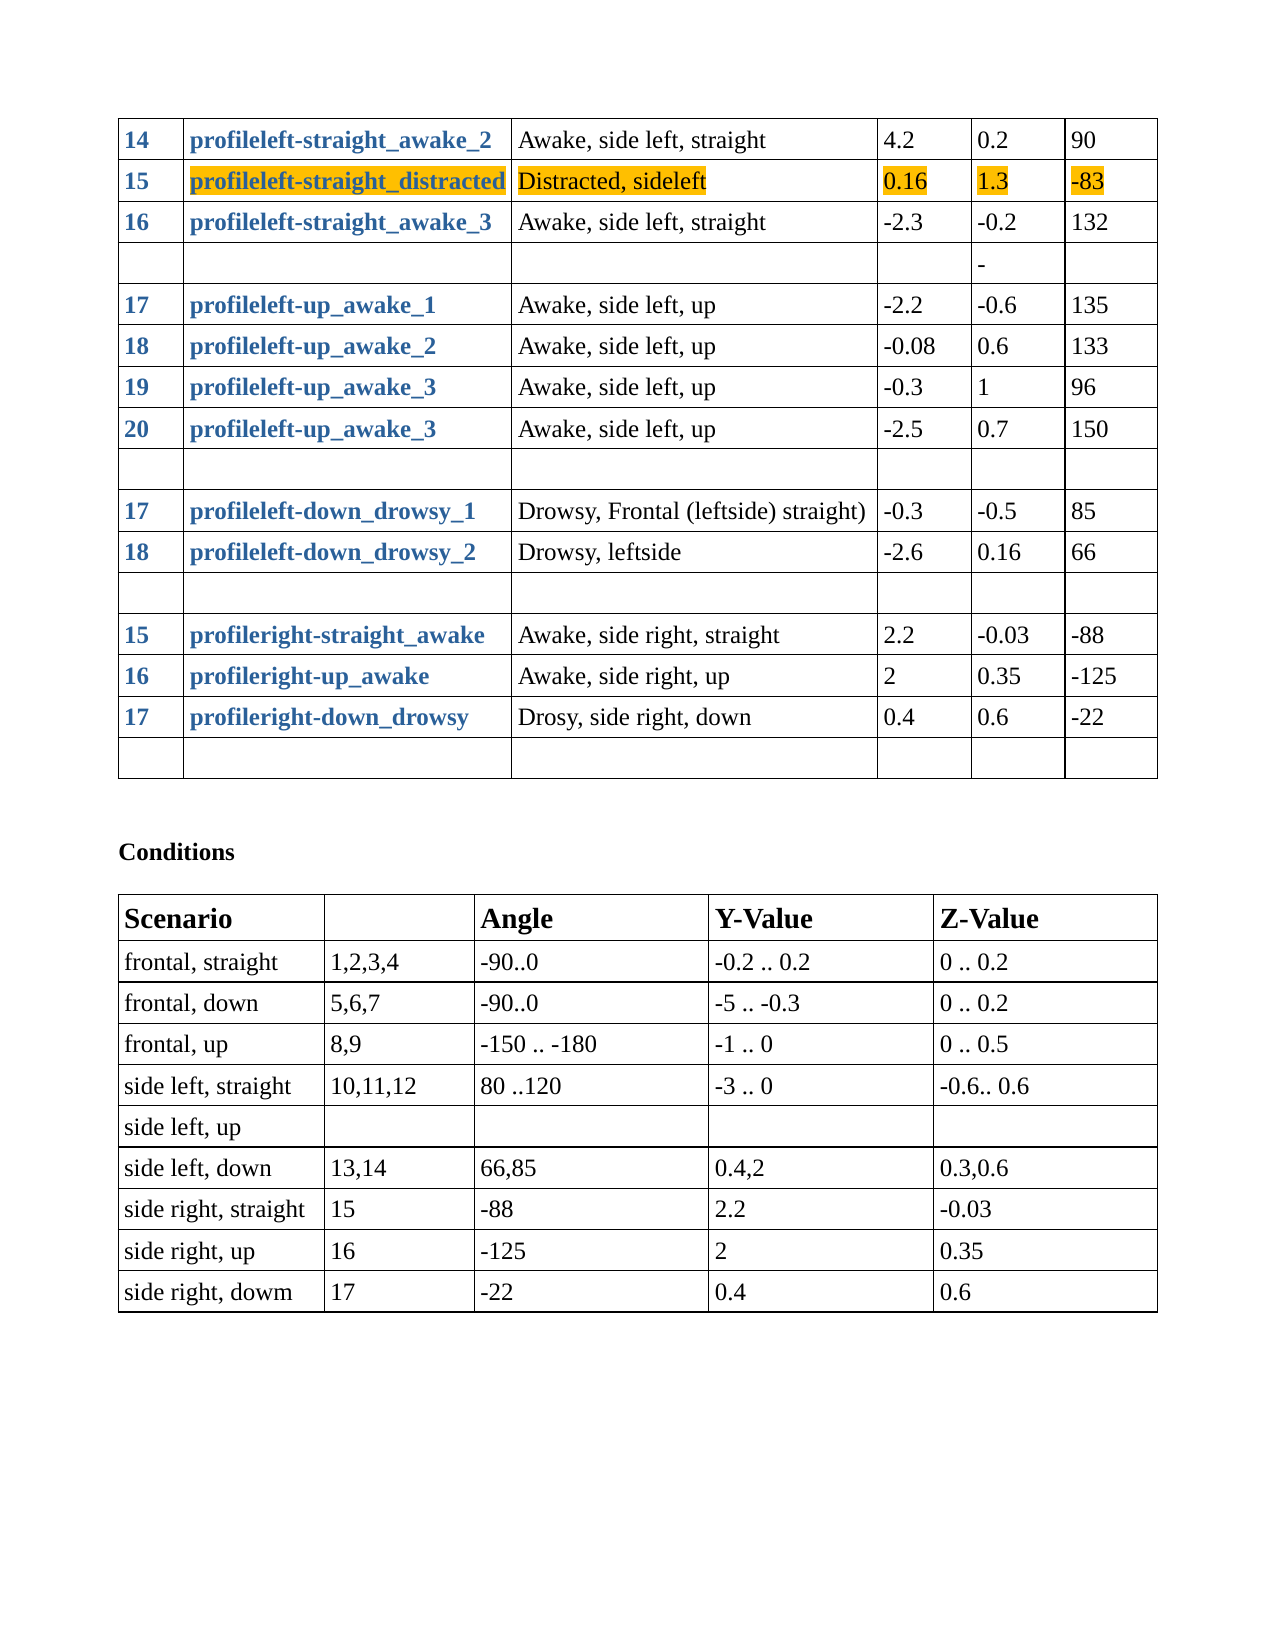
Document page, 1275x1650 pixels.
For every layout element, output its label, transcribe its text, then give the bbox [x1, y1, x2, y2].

table_cell profileleft-up_awake_3 [184, 367, 511, 407]
table_cell 19 [119, 367, 183, 407]
table_cell frontal, straight [119, 941, 324, 981]
table_cell profileright-straight_awake [184, 614, 511, 654]
table_cell side left, up [119, 1106, 324, 1146]
table_cell 0 .. 0.2 [934, 941, 1157, 981]
table_cell profileleft-straight_awake_3 [184, 202, 511, 242]
table_cell side left, down [119, 1148, 324, 1188]
table_cell 80 ..120 [475, 1065, 708, 1105]
table_cell 18 [119, 532, 183, 572]
table_cell profileright-down_drowsy [184, 697, 511, 737]
table_cell [119, 243, 183, 283]
text Conditions [118, 837, 1157, 865]
table_cell 2.2 [709, 1189, 933, 1229]
table_cell 135 [1066, 284, 1157, 324]
table_cell 15 [119, 160, 183, 201]
table_cell -90..0 [475, 941, 708, 981]
table_cell profileleft-straight_distracted [184, 160, 511, 201]
table_cell 15 [325, 1189, 474, 1229]
table_cell Drowsy, leftside [512, 532, 877, 572]
table_cell 1 [972, 367, 1064, 407]
table_cell profileleft-down_drowsy_1 [184, 490, 511, 531]
table_cell side right, up [119, 1230, 324, 1270]
table_cell 8,9 [325, 1024, 474, 1064]
table_cell [1066, 738, 1157, 778]
table_cell 132 [1066, 202, 1157, 242]
table_cell 0.35 [934, 1230, 1157, 1270]
table_cell -0.6 [972, 284, 1064, 324]
table_cell -1 .. 0 [709, 1024, 933, 1064]
table_cell [878, 573, 971, 613]
table_cell 1,2,3,4 [325, 941, 474, 981]
table_header Angle [475, 895, 708, 940]
table_cell side right, dowm [119, 1271, 324, 1311]
table_cell [878, 243, 971, 283]
table_cell -0.2 [972, 202, 1064, 242]
table_cell -22 [1066, 697, 1157, 737]
table_cell Awake, side left, straight [512, 202, 877, 242]
table_cell 4.2 [878, 119, 971, 159]
table_cell -0.03 [934, 1189, 1157, 1229]
table_cell 20 [119, 408, 183, 448]
table_cell 0.16 [972, 532, 1064, 572]
table_cell 0.3,0.6 [934, 1148, 1157, 1188]
table_cell 2 [878, 655, 971, 696]
table_cell profileleft-up_awake_1 [184, 284, 511, 324]
table_cell [878, 738, 971, 778]
table_cell 14 [119, 119, 183, 159]
table_cell [475, 1106, 708, 1146]
table_cell [1066, 573, 1157, 613]
table_cell frontal, up [119, 1024, 324, 1064]
table_cell 66,85 [475, 1148, 708, 1188]
table_cell [1066, 243, 1157, 283]
table_cell 16 [119, 655, 183, 696]
table_cell Awake, side left, up [512, 367, 877, 407]
table_cell 16 [119, 202, 183, 242]
table_cell 0.6 [972, 697, 1064, 737]
table_cell -22 [475, 1271, 708, 1311]
table_cell [119, 738, 183, 778]
table_cell 17 [119, 284, 183, 324]
table_cell [512, 243, 877, 283]
table_cell Distracted, sideleft [512, 160, 877, 201]
table_header Z-Value [934, 895, 1157, 940]
table_cell [184, 449, 511, 489]
table_cell 133 [1066, 325, 1157, 366]
table_cell -0.5 [972, 490, 1064, 531]
table_cell Drowsy, Frontal (leftside) straight) [512, 490, 877, 531]
table_cell Awake, side left, up [512, 408, 877, 448]
table_cell side left, straight [119, 1065, 324, 1105]
table_cell 0.7 [972, 408, 1064, 448]
table_cell 90 [1066, 119, 1157, 159]
table_cell -0.3 [878, 367, 971, 407]
table_cell [1066, 449, 1157, 489]
table_cell -2.2 [878, 284, 971, 324]
table_cell [512, 449, 877, 489]
table_cell 17 [325, 1271, 474, 1311]
table_cell -5 .. -0.3 [709, 983, 933, 1023]
table_cell Awake, side left, straight [512, 119, 877, 159]
table_cell Awake, side left, up [512, 284, 877, 324]
table_cell 2 [709, 1230, 933, 1270]
table_cell 10,11,12 [325, 1065, 474, 1105]
table_cell 2.2 [878, 614, 971, 654]
table_cell -2.6 [878, 532, 971, 572]
table_cell [972, 449, 1064, 489]
table_cell [512, 573, 877, 613]
table_cell 0.4 [878, 697, 971, 737]
table_cell -2.3 [878, 202, 971, 242]
table_cell 0.35 [972, 655, 1064, 696]
table_cell [325, 1106, 474, 1146]
table_cell [184, 738, 511, 778]
table_cell 16 [325, 1230, 474, 1270]
table_cell 5,6,7 [325, 983, 474, 1023]
table_cell -3 .. 0 [709, 1065, 933, 1105]
table_header [325, 895, 474, 940]
table_cell [184, 573, 511, 613]
table_cell 96 [1066, 367, 1157, 407]
table_cell side right, straight [119, 1189, 324, 1229]
table_cell Awake, side left, up [512, 325, 877, 366]
table_cell frontal, down [119, 983, 324, 1023]
table_cell -0.2 .. 0.2 [709, 941, 933, 981]
table_header Scenario [119, 895, 324, 940]
table_cell 0 .. 0.5 [934, 1024, 1157, 1064]
table_cell profileright-up_awake [184, 655, 511, 696]
table_cell [709, 1106, 933, 1146]
table_cell 0.4 [709, 1271, 933, 1311]
table_cell -0.03 [972, 614, 1064, 654]
table_cell -0.3 [878, 490, 971, 531]
table_cell 17 [119, 697, 183, 737]
table_cell [972, 573, 1064, 613]
table_cell 0.4,2 [709, 1148, 933, 1188]
table_cell 0.6 [934, 1271, 1157, 1311]
table_cell 0.16 [878, 160, 971, 201]
table_cell 17 [119, 490, 183, 531]
table_cell [972, 738, 1064, 778]
table_cell Drosy, side right, down [512, 697, 877, 737]
table_cell -0.6.. 0.6 [934, 1065, 1157, 1105]
table_cell -83 [1066, 160, 1157, 201]
table_cell [119, 573, 183, 613]
table_cell 150 [1066, 408, 1157, 448]
table_cell [184, 243, 511, 283]
table_cell -0.08 [878, 325, 971, 366]
table_cell profileleft-up_awake_3 [184, 408, 511, 448]
table_cell Awake, side right, up [512, 655, 877, 696]
table_cell [512, 738, 877, 778]
table_cell [119, 449, 183, 489]
table_cell 1.3 [972, 160, 1064, 201]
table_cell -2.5 [878, 408, 971, 448]
table_cell profileleft-down_drowsy_2 [184, 532, 511, 572]
table_cell 66 [1066, 532, 1157, 572]
table_cell -90..0 [475, 983, 708, 1023]
table_cell [878, 449, 971, 489]
table_cell 15 [119, 614, 183, 654]
table_cell 85 [1066, 490, 1157, 531]
table_cell - [972, 243, 1064, 283]
table_cell -88 [475, 1189, 708, 1229]
table_cell 13,14 [325, 1148, 474, 1188]
table_cell [934, 1106, 1157, 1146]
table_header Y-Value [709, 895, 933, 940]
table_cell 18 [119, 325, 183, 366]
table_cell -88 [1066, 614, 1157, 654]
table_cell Awake, side right, straight [512, 614, 877, 654]
table_cell 0.2 [972, 119, 1064, 159]
table_cell profileleft-straight_awake_2 [184, 119, 511, 159]
table_cell 0 .. 0.2 [934, 983, 1157, 1023]
table_cell 0.6 [972, 325, 1064, 366]
table_cell -150 .. -180 [475, 1024, 708, 1064]
table_cell profileleft-up_awake_2 [184, 325, 511, 366]
table_cell -125 [1066, 655, 1157, 696]
table_cell -125 [475, 1230, 708, 1270]
